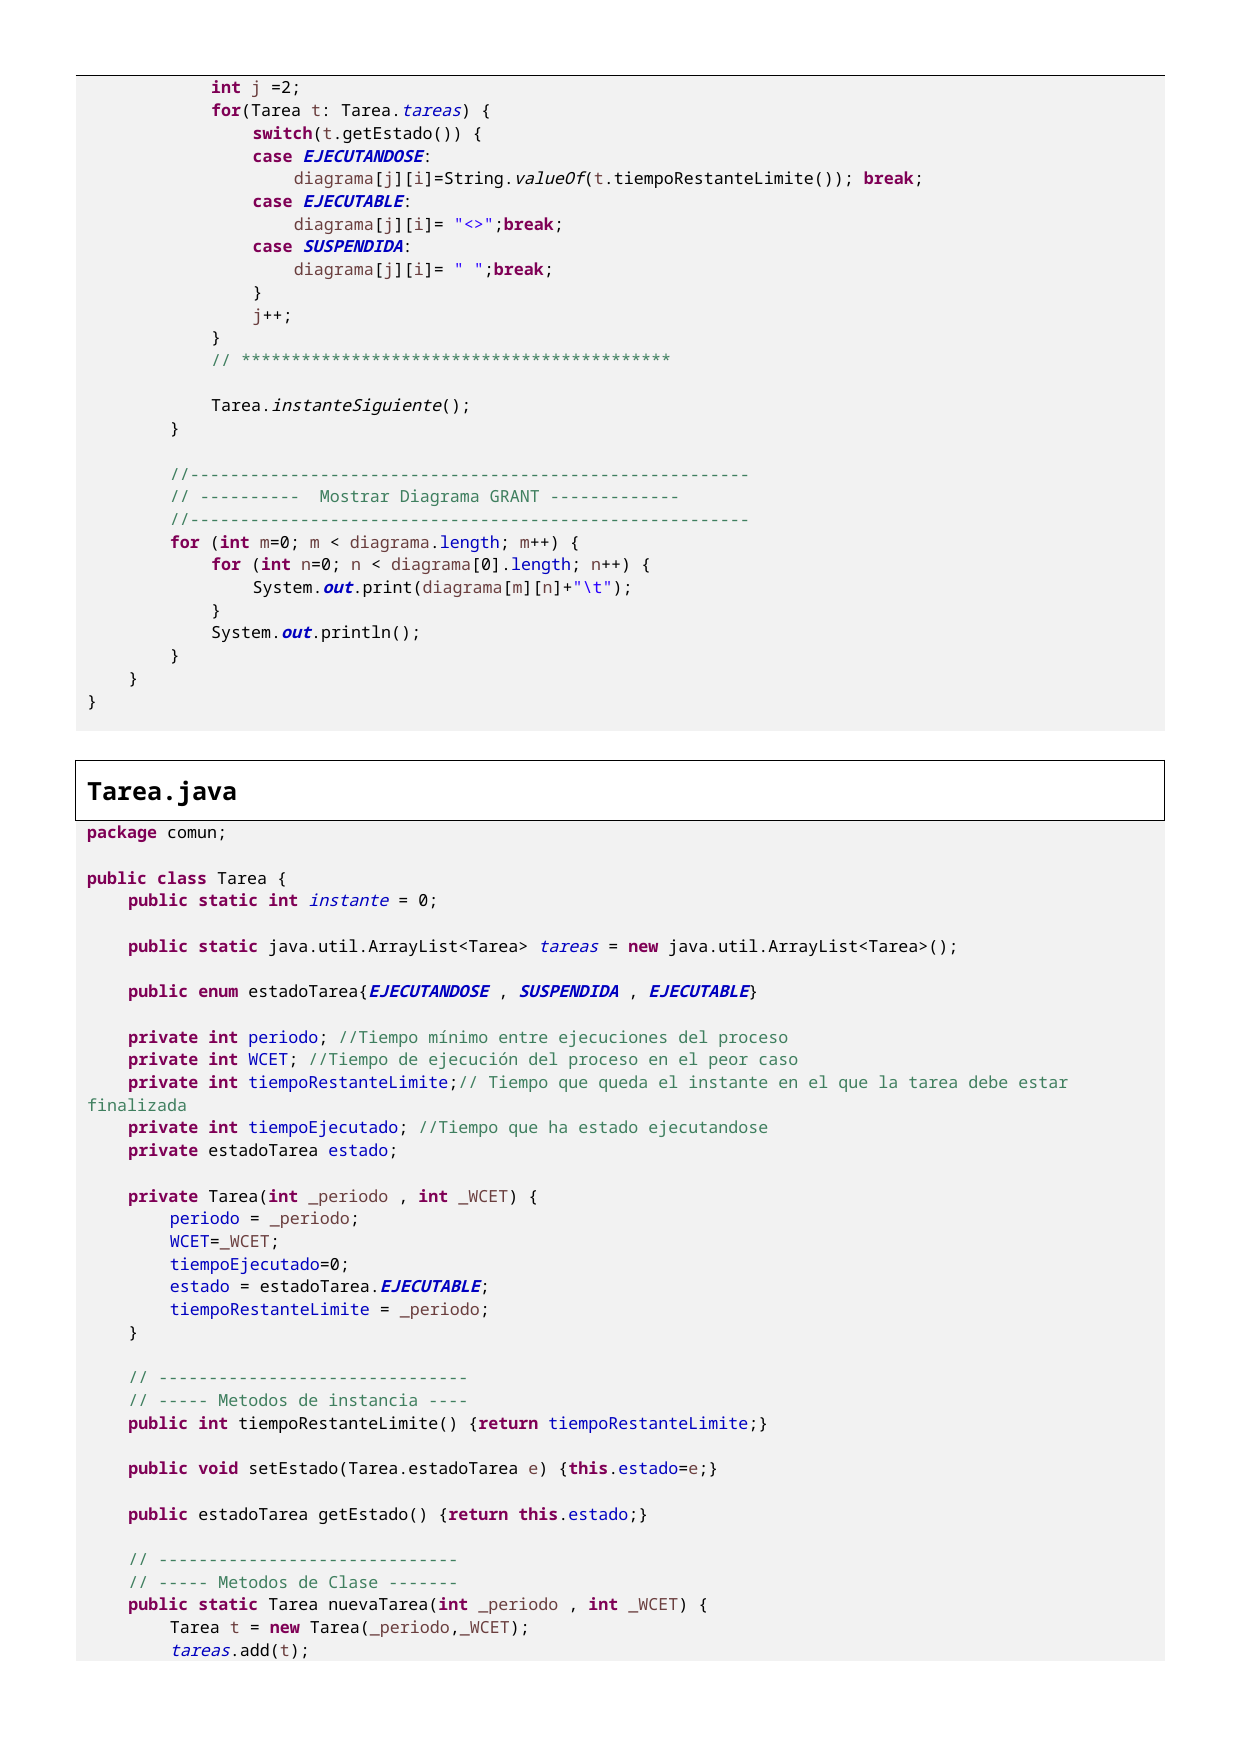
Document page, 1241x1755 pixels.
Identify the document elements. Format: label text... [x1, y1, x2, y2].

table_cell int j =2; for(Tarea t: Tarea.tareas) { switch(t.getEstado()) { case EJECUTANDOSE: diagrama[j][i]=String.valueOf(t.tiempoRestanteLimite()); break; case EJECUTABLE: diagrama[j][i]= "<>";break; case SUSPENDIDA: diagrama[j][i]= " ";break; } j++; } // ******************************************* Tarea.instanteSiguiente(); } //-------------------------------------------------------- // ---------- Mostrar Diagrama GRANT ------------- //-------------------------------------------------------- for (int m=0; m < diagrama.length; m++) { for (int n=0; n < diagrama[0].length; n++) { System.out.print(diagrama[m][n]+"\t"); } System.out.println(); } } } [76, 76, 1165, 731]
table_cell package comun; public class Tarea { public static int instante = 0; public static java.util.ArrayList<Tarea> tareas = new java.util.ArrayList<Tarea>(); public enum estadoTarea{EJECUTANDOSE , SUSPENDIDA , EJECUTABLE} private int periodo; //Tiempo mínimo entre ejecuciones del proceso private int WCET; //Tiempo de ejecución del proceso en el peor caso private int tiempoRestanteLimite;// Tiempo que queda el instante en el que la tarea debe estar finalizada private int tiempoEjecutado; //Tiempo que ha estado ejecutandose private estadoTarea estado; private Tarea(int _periodo , int _WCET) { periodo = _periodo; WCET=_WCET; tiempoEjecutado=0; estado = estadoTarea.EJECUTABLE; tiempoRestanteLimite = _periodo; } // ------------------------------- // ----- Metodos de instancia ---- public int tiempoRestanteLimite() {return tiempoRestanteLimite;} public void setEstado(Tarea.estadoTarea e) {this.estado=e;} public estadoTarea getEstado() {return this.estado;} // ------------------------------ // ----- Metodos de Clase ------- public static Tarea nuevaTarea(int _periodo , int _WCET) { Tarea t = new Tarea(_periodo,_WCET); tareas.add(t); [76, 821, 1165, 1661]
table_header Tarea.java [76, 761, 1164, 820]
